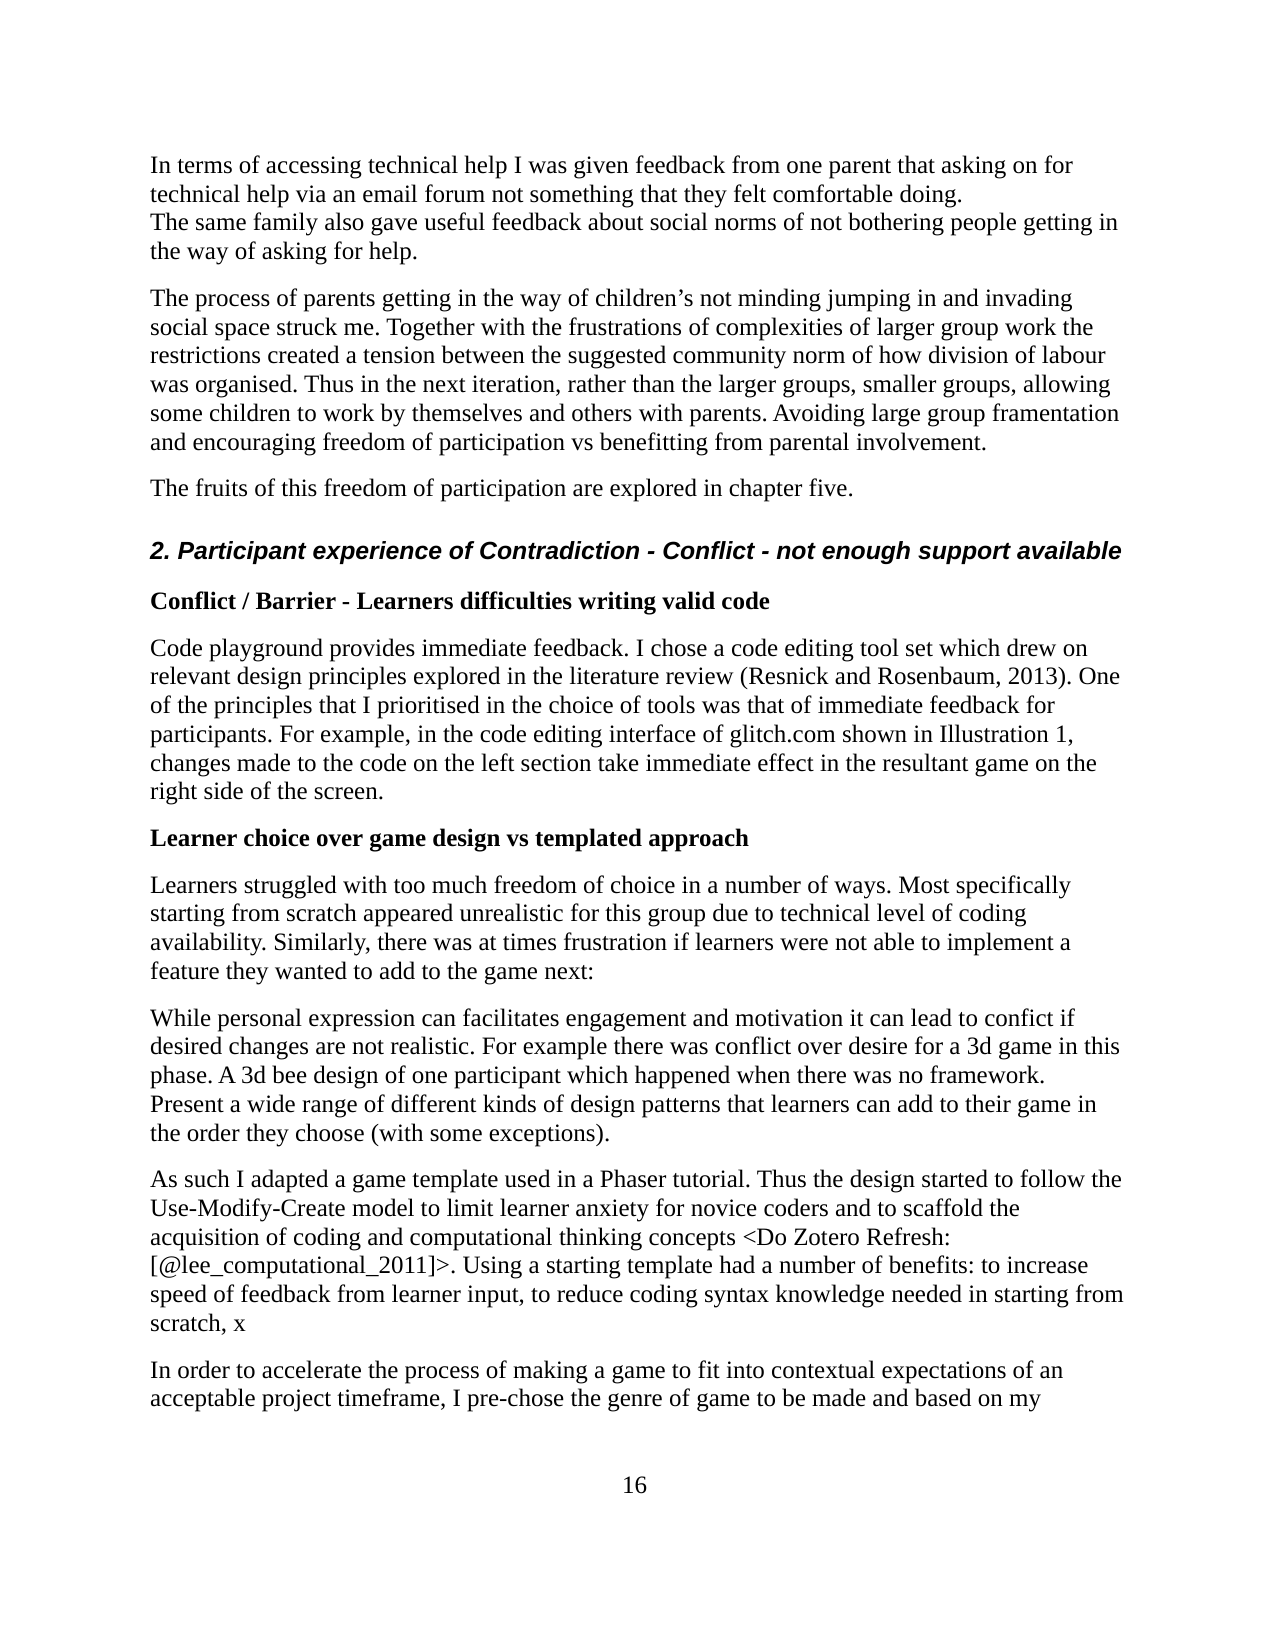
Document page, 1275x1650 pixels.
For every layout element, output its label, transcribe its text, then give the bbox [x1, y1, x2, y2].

text Learner choice over game design vs templated approach [150, 823, 1125, 852]
text In terms of accessing technical help I was given feedback from one parent that asking on for technical help via an email forum not something that they felt comfortable doing. The same family also gave useful feedback about social norms of not bothering people getting in the way of asking for help. [150, 150, 1125, 265]
text In order to accelerate the process of making a game to fit into contextual expectations of an acceptable project timeframe, I pre-chose the genre of game to be made and based on my [150, 1355, 1125, 1412]
text While personal expression can facilitates engagement and motivation it can lead to confict if desired changes are not realistic. For example there was conflict over desire for a 3d game in this phase. A 3d bee design of one participant which happened when there was no framework. Present a wide range of different kinds of design patterns that learners can add to their game in the order they choose (with some exceptions). [150, 1003, 1125, 1146]
subtitle 2. Participant experience of Contradiction - Conflict - not enough support available [150, 536, 1125, 564]
text The process of parents getting in the way of children’s not minding jumping in and invading social space struck me. Together with the frustrations of complexities of larger group work the restrictions created a tension between the suggested community norm of how division of labour was organised. Thus in the next iteration, rather than the larger groups, smaller groups, allowing some children to work by themselves and others with parents. Avoiding large group framentation and encouraging freedom of participation vs benefitting from parental involvement. [150, 283, 1125, 455]
text Code playground provides immediate feedback. I chose a code editing tool set which drew on relevant design principles explored in the literature review (Resnick and Rosenbaum, 2013). One of the principles that I prioritised in the choice of tools was that of immediate feedback for participants. For example, in the code editing interface of glitch.com shown in Illustration 1, changes made to the code on the left section take immediate effect in the resultant game on the right side of the screen. [150, 633, 1125, 805]
text As such I adapted a game template used in a Phaser tutorial. Thus the design started to follow the Use-Modify-Create model to limit learner anxiety for novice coders and to scaffold the acquisition of coding and computational thinking concepts <Do Zotero Refresh: [@lee_computational_2011]>. Using a starting template had a number of benefits: to increase speed of feedback from learner input, to reduce coding syntax knowledge needed in starting from scratch, x [150, 1164, 1125, 1337]
text The fruits of this freedom of participation are explored in chapter five. [150, 473, 1125, 502]
text Learners struggled with too much freedom of choice in a number of ways. Most specifically starting from scratch appeared unrealistic for this group due to technical level of coding availability. Similarly, there was at times frustration if learners were not able to implement a feature they wanted to add to the game next: [150, 870, 1125, 985]
text Conflict / Barrier - Learners difficulties writing valid code [150, 586, 1125, 615]
